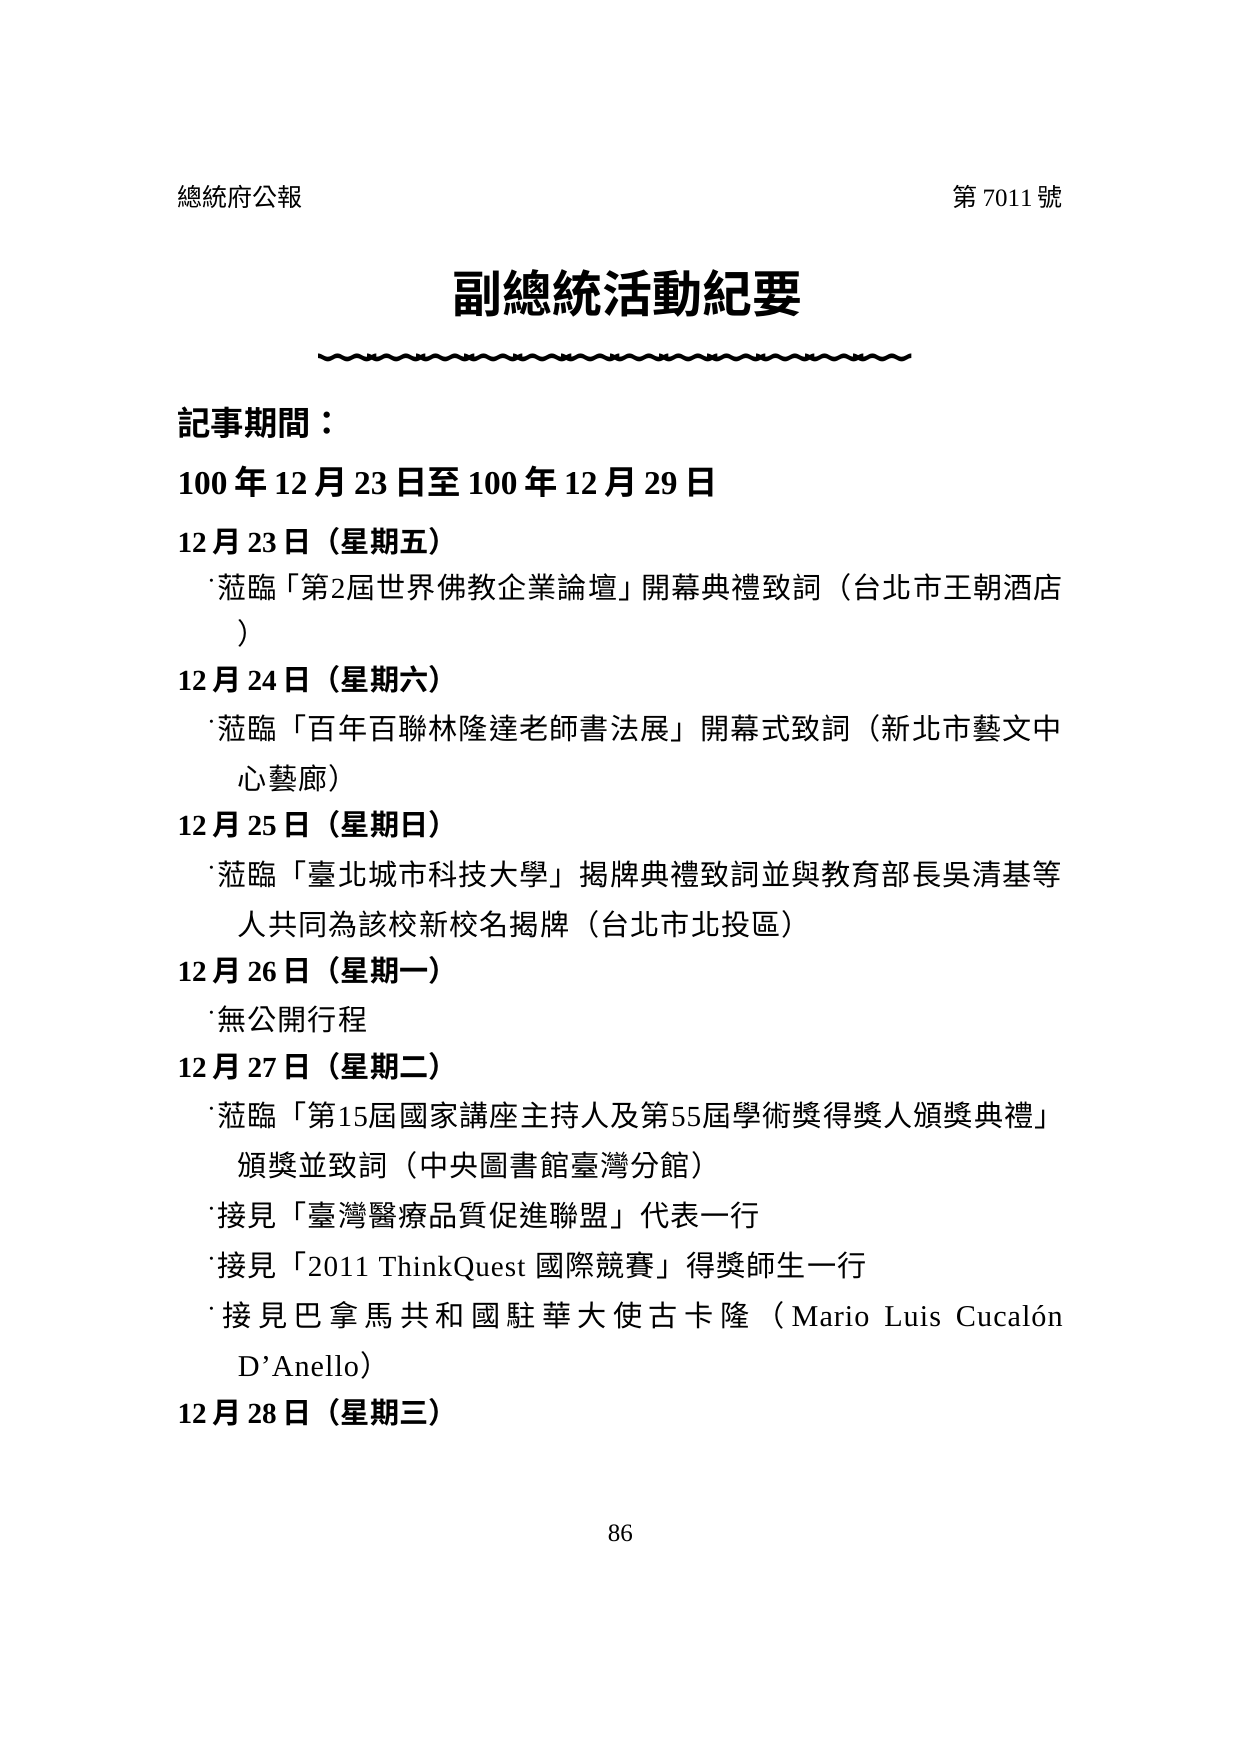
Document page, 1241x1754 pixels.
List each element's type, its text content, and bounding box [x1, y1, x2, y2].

text 12月23日（星期五） [177, 516, 1063, 562]
text 12月27日（星期二） [177, 1041, 1063, 1087]
text ˙蒞臨「第2屆世界佛教企業論壇」開幕典禮致詞（台北市王朝酒店） [206, 562, 1063, 653]
text 12月26日（星期一） [177, 945, 1063, 991]
text 12月25日（星期日） [177, 799, 1063, 845]
text 副總統活動紀要 [192, 266, 1063, 324]
text ﹏﹏﹏﹏﹏﹏﹏﹏﹏﹏﹏﹏ [177, 337, 1063, 362]
text 12月28日（星期三） [177, 1387, 1063, 1432]
text 100年12月23日至100年12月29日 [177, 457, 1063, 503]
text ˙無公開行程 [206, 991, 1063, 1041]
text 12月24日（星期六） [177, 653, 1063, 699]
text 記事期間： [177, 399, 1063, 445]
text ˙接見「臺灣醫療品質促進聯盟」代表一行 [206, 1187, 1063, 1237]
text ˙接見「2011 ThinkQuest 國際競賽」得獎師生一行 [206, 1237, 1063, 1287]
text ˙接見巴拿馬共和國駐華大使古卡隆（Mario Luis Cucalón D’Anello） [206, 1287, 1063, 1387]
text ˙蒞臨「臺北城市科技大學」揭牌典禮致詞並與教育部長吳清基等人共同為該校新校名揭牌（台北市北投區） [206, 845, 1063, 945]
text ˙蒞臨「百年百聯林隆達老師書法展」開幕式致詞（新北市藝文中心藝廊） [206, 699, 1063, 799]
text ˙蒞臨「第15屆國家講座主持人及第55屆學術獎得獎人頒獎典禮」頒獎並致詞（中央圖書館臺灣分館） [206, 1087, 1063, 1187]
